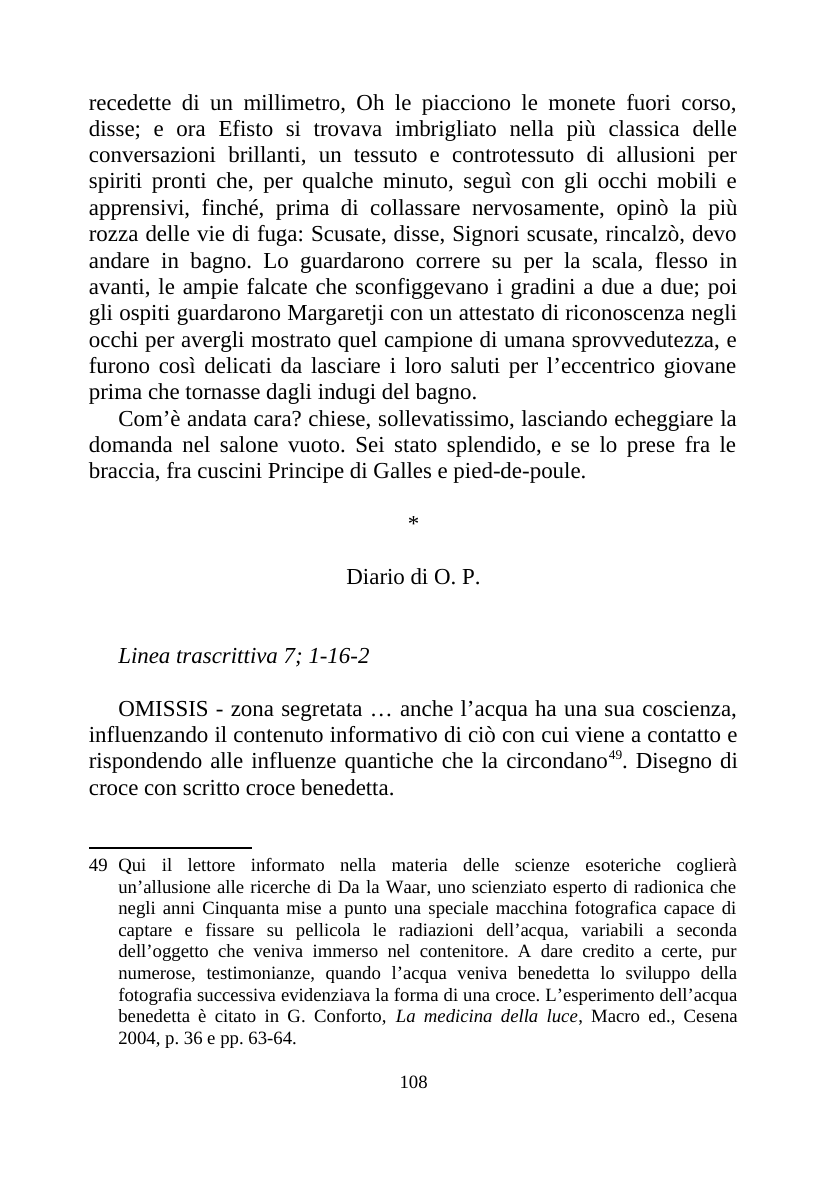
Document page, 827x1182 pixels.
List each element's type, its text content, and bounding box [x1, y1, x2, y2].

text Diario di O. P. [89, 563, 738, 589]
text * [89, 510, 738, 537]
text recedette di un millimetro, Oh le piacciono le monete fuori corso, disse; e ora Efisto si trovava imbrigliato nella più classica delle conversazioni brillanti, un tessuto e controtessuto di allusioni per spiriti pronti che, per qualche minuto, seguì con gli occhi mobili e apprensivi, finché, prima di collassare nervosamente, opinò la più rozza delle vie di fuga: Scusate, disse, Signori scusate, rincalzò, devo andare in bagno. Lo guardarono correre su per la scala, flesso in avanti, le ampie falcate che sconfiggevano i gradini a due a due; poi gli ospiti guardarono Margaretji con un attestato di riconoscenza negli occhi per avergli mostrato quel campione di umana sprovvedutezza, e furono così delicati da lasciare i loro saluti per l’eccentrico giovane prima che tornasse dagli indugi del bagno. [89, 88, 738, 405]
text OMISSIS - zona segretata … anche l’acqua ha una sua coscienza, influenzando il contenuto informativo di ciò con cui viene a contatto e rispondendo alle influenze quantiche che la circondano. Disegno di croce con scritto croce benedetta. [89, 695, 738, 800]
text Qui il lettore informato nella materia delle scienze esoteriche coglierà un’allusione alle ricerche di Da la Waar, uno scienziato esperto di radionica che negli anni Cinquanta mise a punto una speciale macchina fotografica capace di captare e fissare su pellicola le radiazioni dell’acqua, variabili a seconda dell’oggetto che veniva immerso nel contenitore. A dare credito a certe, pur numerose, testimonianze, quando l’acqua veniva benedetta lo sviluppo della fotografia successiva evidenziava la forma di una croce. L’esperimento dell’acqua benedetta è citato in G. Conforto, La medicina della luce, Macro ed., Cesena 2004, p. 36 e pp. 63-64. [89, 854, 738, 1048]
text Linea trascrittiva 7; 1-16-2 [89, 642, 738, 668]
text Com’è andata cara? chiese, sollevatissimo, lasciando echeggiare la domanda nel salone vuoto. Sei stato splendido, e se lo prese fra le braccia, fra cuscini Principe di Galles e pied-de-poule. [89, 405, 738, 484]
